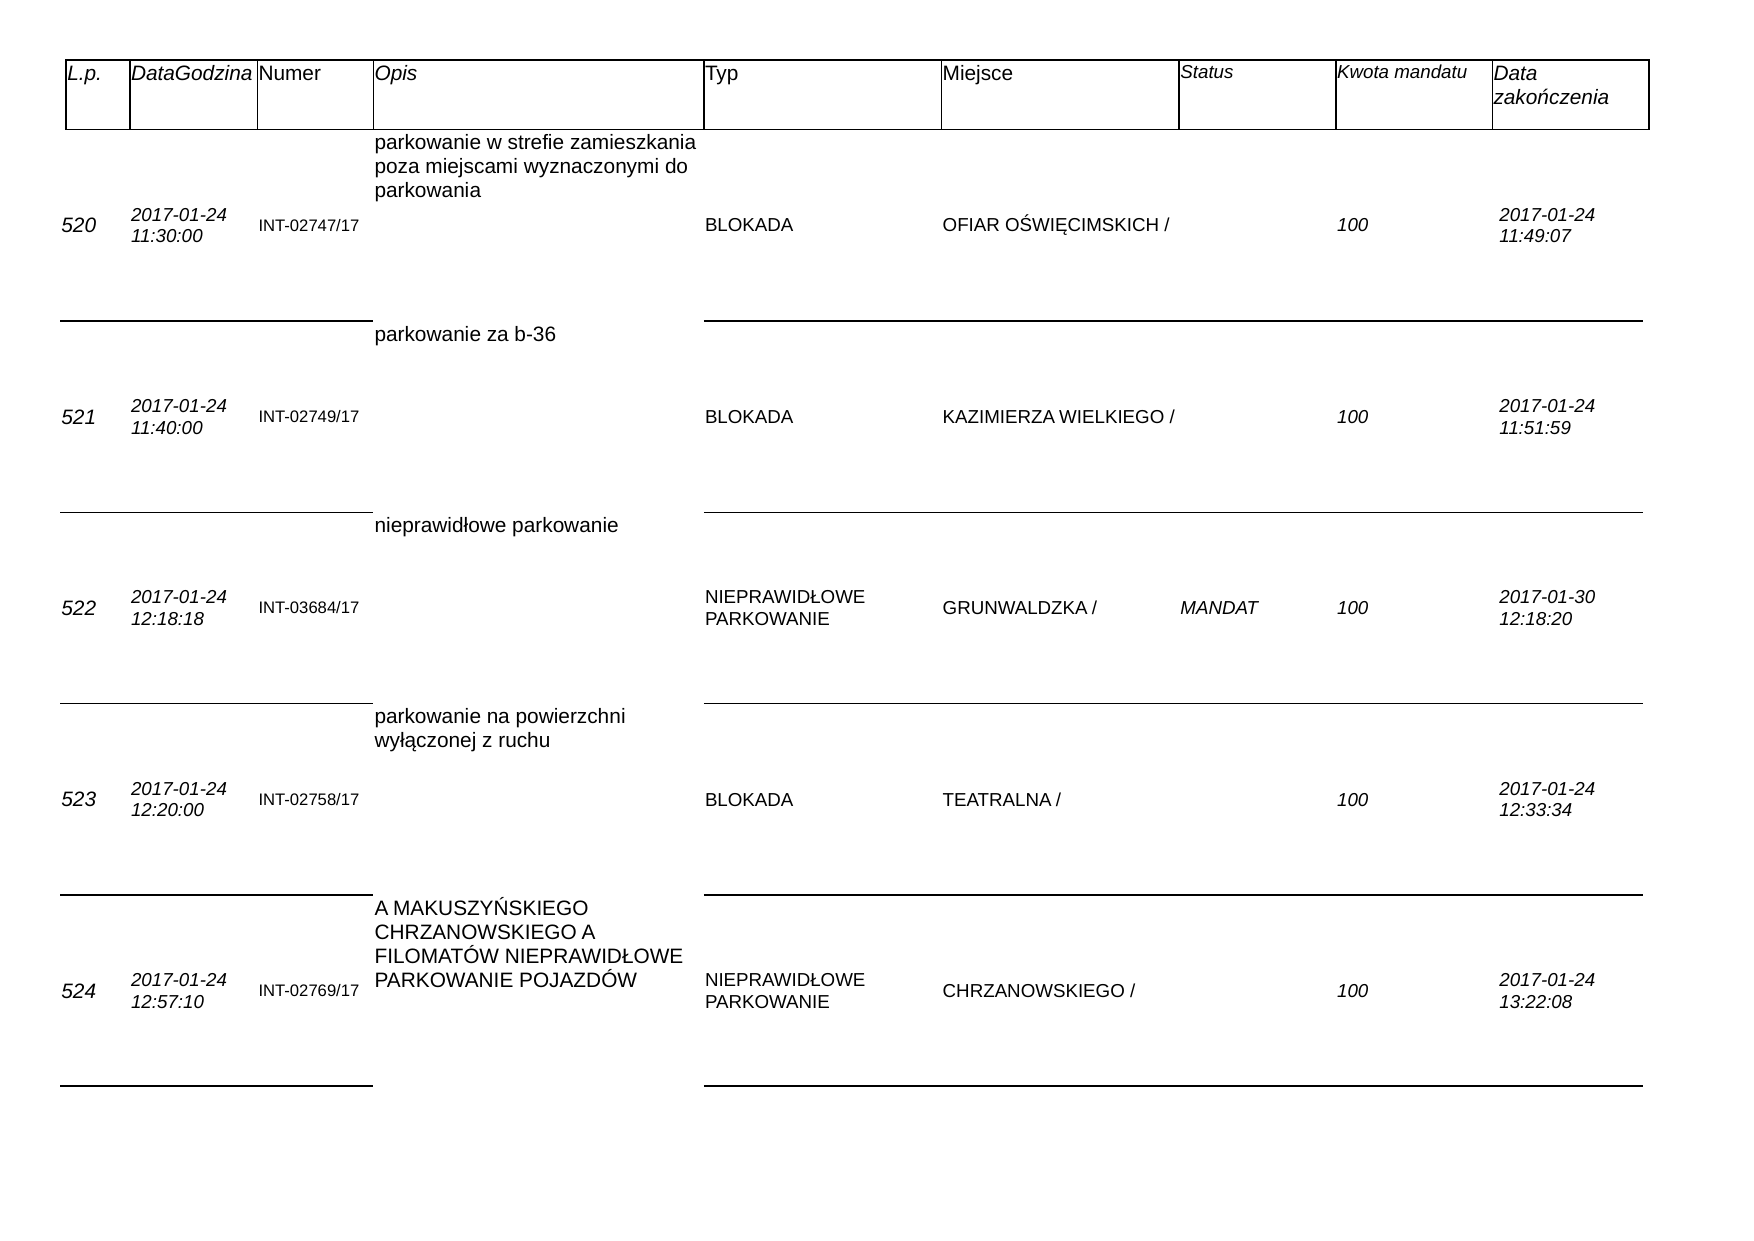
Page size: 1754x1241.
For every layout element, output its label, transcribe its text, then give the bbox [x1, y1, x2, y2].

table_cell 2017-01-24 11:51:59 [1498, 322, 1643, 511]
table_cell [1179, 704, 1336, 894]
table_cell 100 [1336, 513, 1498, 703]
table_cell parkowanie na powierzchni wyłączonej z ruchu [373, 703, 704, 894]
table_header Data zakończenia [1493, 61, 1648, 129]
table_cell 2017-01-24 12:20:00 [130, 704, 257, 894]
table_cell CHRZANOWSKIEGO / [941, 896, 1179, 1085]
table_header [60, 59, 65, 129]
table_cell MANDAT [1179, 513, 1336, 703]
table_cell [1179, 896, 1336, 1085]
table_cell TEATRALNA / [941, 704, 1179, 894]
table_cell OFIAR OŚWIĘCIMSKICH / [941, 130, 1179, 320]
table_cell 2017-01-24 12:33:34 [1498, 704, 1643, 894]
table_header Status [1180, 61, 1335, 129]
table_cell 522 [60, 513, 130, 703]
table_cell 100 [1336, 704, 1498, 894]
table_header Numer [258, 61, 373, 129]
table_cell parkowanie za b-36 [373, 320, 704, 511]
table_cell KAZIMIERZA WIELKIEGO / [941, 322, 1179, 511]
table_header Miejsce [942, 61, 1178, 129]
table_cell 521 [60, 322, 130, 511]
table_cell BLOKADA [704, 130, 941, 320]
table_header DataGodzina [131, 61, 257, 129]
table_cell BLOKADA [704, 704, 941, 894]
table_cell 2017-01-24 11:49:07 [1498, 130, 1643, 320]
table_header L.p. [67, 61, 129, 129]
table_cell [1643, 703, 1649, 894]
table_header Typ [705, 61, 941, 129]
table_cell 523 [60, 704, 130, 894]
table_cell 2017-01-24 11:40:00 [130, 322, 257, 511]
table_cell [1179, 322, 1336, 511]
table_cell 2017-01-24 13:22:08 [1498, 896, 1643, 1085]
table_header Opis [374, 61, 703, 129]
table_cell [1643, 894, 1649, 1085]
table_cell INT-03684/17 [257, 513, 373, 703]
table_cell 2017-01-24 11:30:00 [130, 130, 257, 320]
table_cell 2017-01-30 12:18:20 [1498, 513, 1643, 703]
table_cell NIEPRAWIDŁOWE PARKOWANIE [704, 896, 941, 1085]
table_header Kwota mandatu [1337, 61, 1492, 129]
table_cell GRUNWALDZKA / [941, 513, 1179, 703]
table_cell BLOKADA [704, 322, 941, 511]
table_cell 520 [60, 129, 130, 320]
table_cell [1179, 130, 1336, 320]
table_cell parkowanie w strefie zamieszkania poza miejscami wyznaczonymi do parkowania [373, 130, 704, 320]
table_cell NIEPRAWIDŁOWE PARKOWANIE [704, 513, 941, 703]
table_cell nieprawidłowe parkowanie [373, 511, 704, 703]
table_cell 2017-01-24 12:57:10 [130, 896, 257, 1085]
table_cell A MAKUSZYŃSKIEGO CHRZANOWSKIEGO A FILOMATÓW NIEPRAWIDŁOWE PARKOWANIE POJAZDÓW [373, 894, 704, 1085]
table_cell 100 [1336, 130, 1498, 320]
table_cell 100 [1336, 322, 1498, 511]
table_cell 524 [60, 896, 130, 1085]
table_cell INT-02747/17 [257, 130, 373, 320]
table_cell [1643, 511, 1649, 703]
table_cell [1643, 130, 1649, 320]
table_cell 100 [1336, 896, 1498, 1085]
table_cell [1643, 320, 1649, 511]
table_cell 2017-01-24 12:18:18 [130, 513, 257, 703]
table_cell INT-02758/17 [257, 704, 373, 894]
table_cell INT-02749/17 [257, 322, 373, 511]
table_cell INT-02769/17 [257, 896, 373, 1085]
